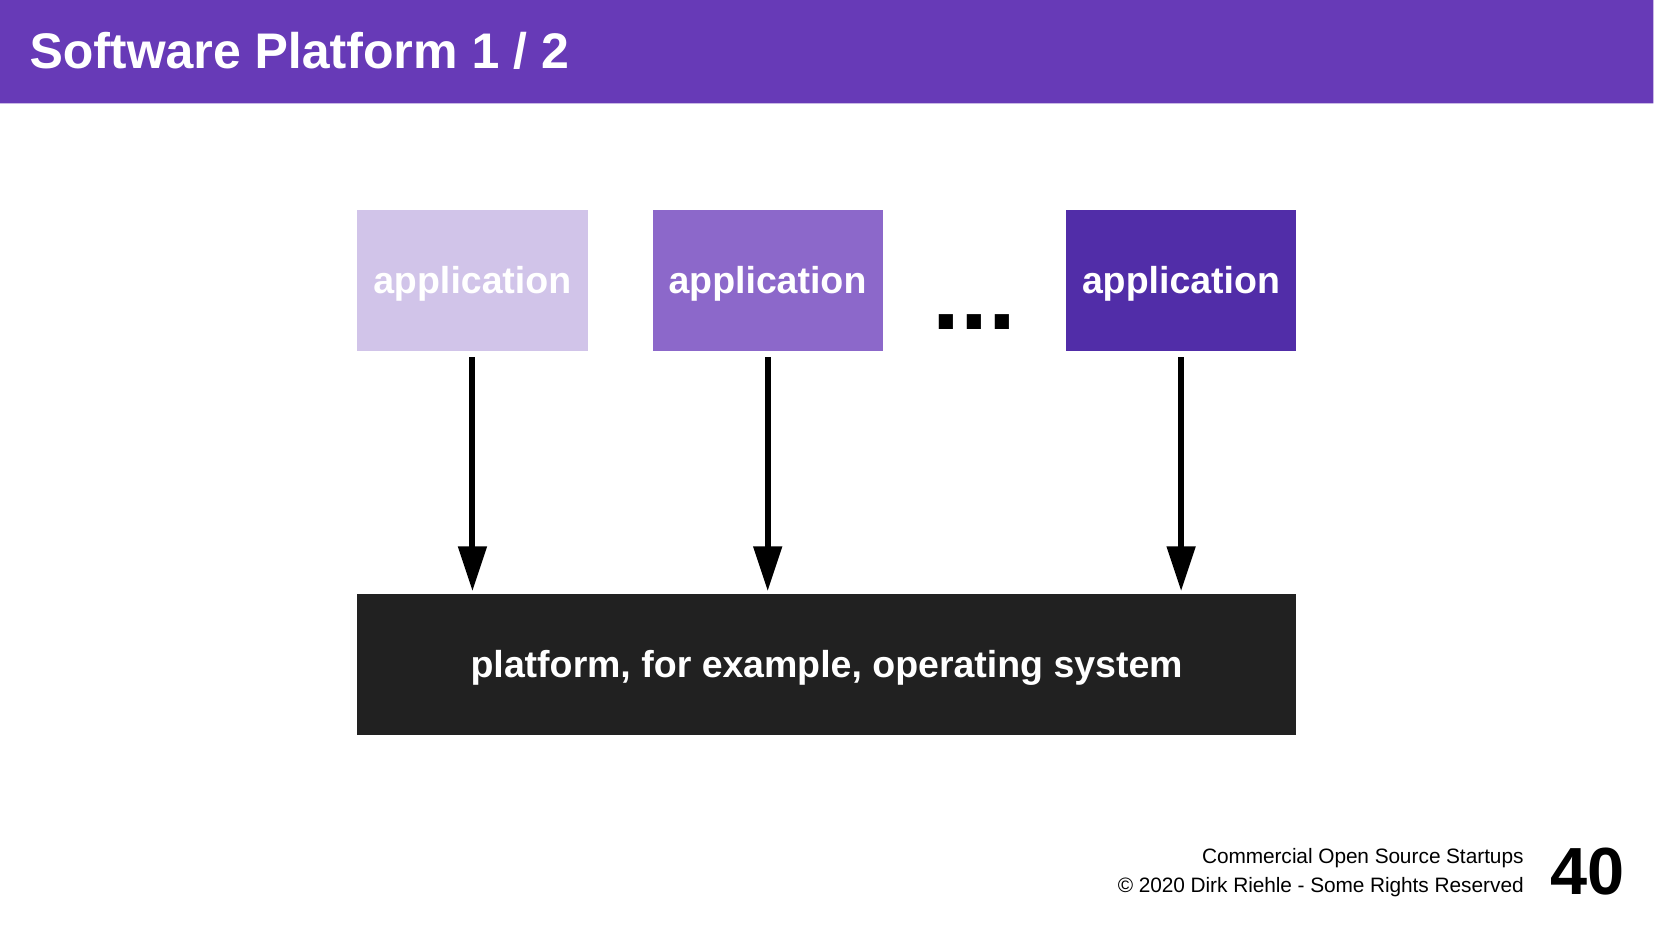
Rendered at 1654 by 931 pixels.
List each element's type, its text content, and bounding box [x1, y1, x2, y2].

text_box application [1062, 206, 1300, 355]
text_box platform, for example, operating system [354, 590, 1300, 739]
title Software Platform 1 / 2 [0, 0, 1654, 104]
text_box application [354, 206, 591, 355]
text_box application [649, 206, 886, 355]
text_box ... [885, 206, 1063, 384]
